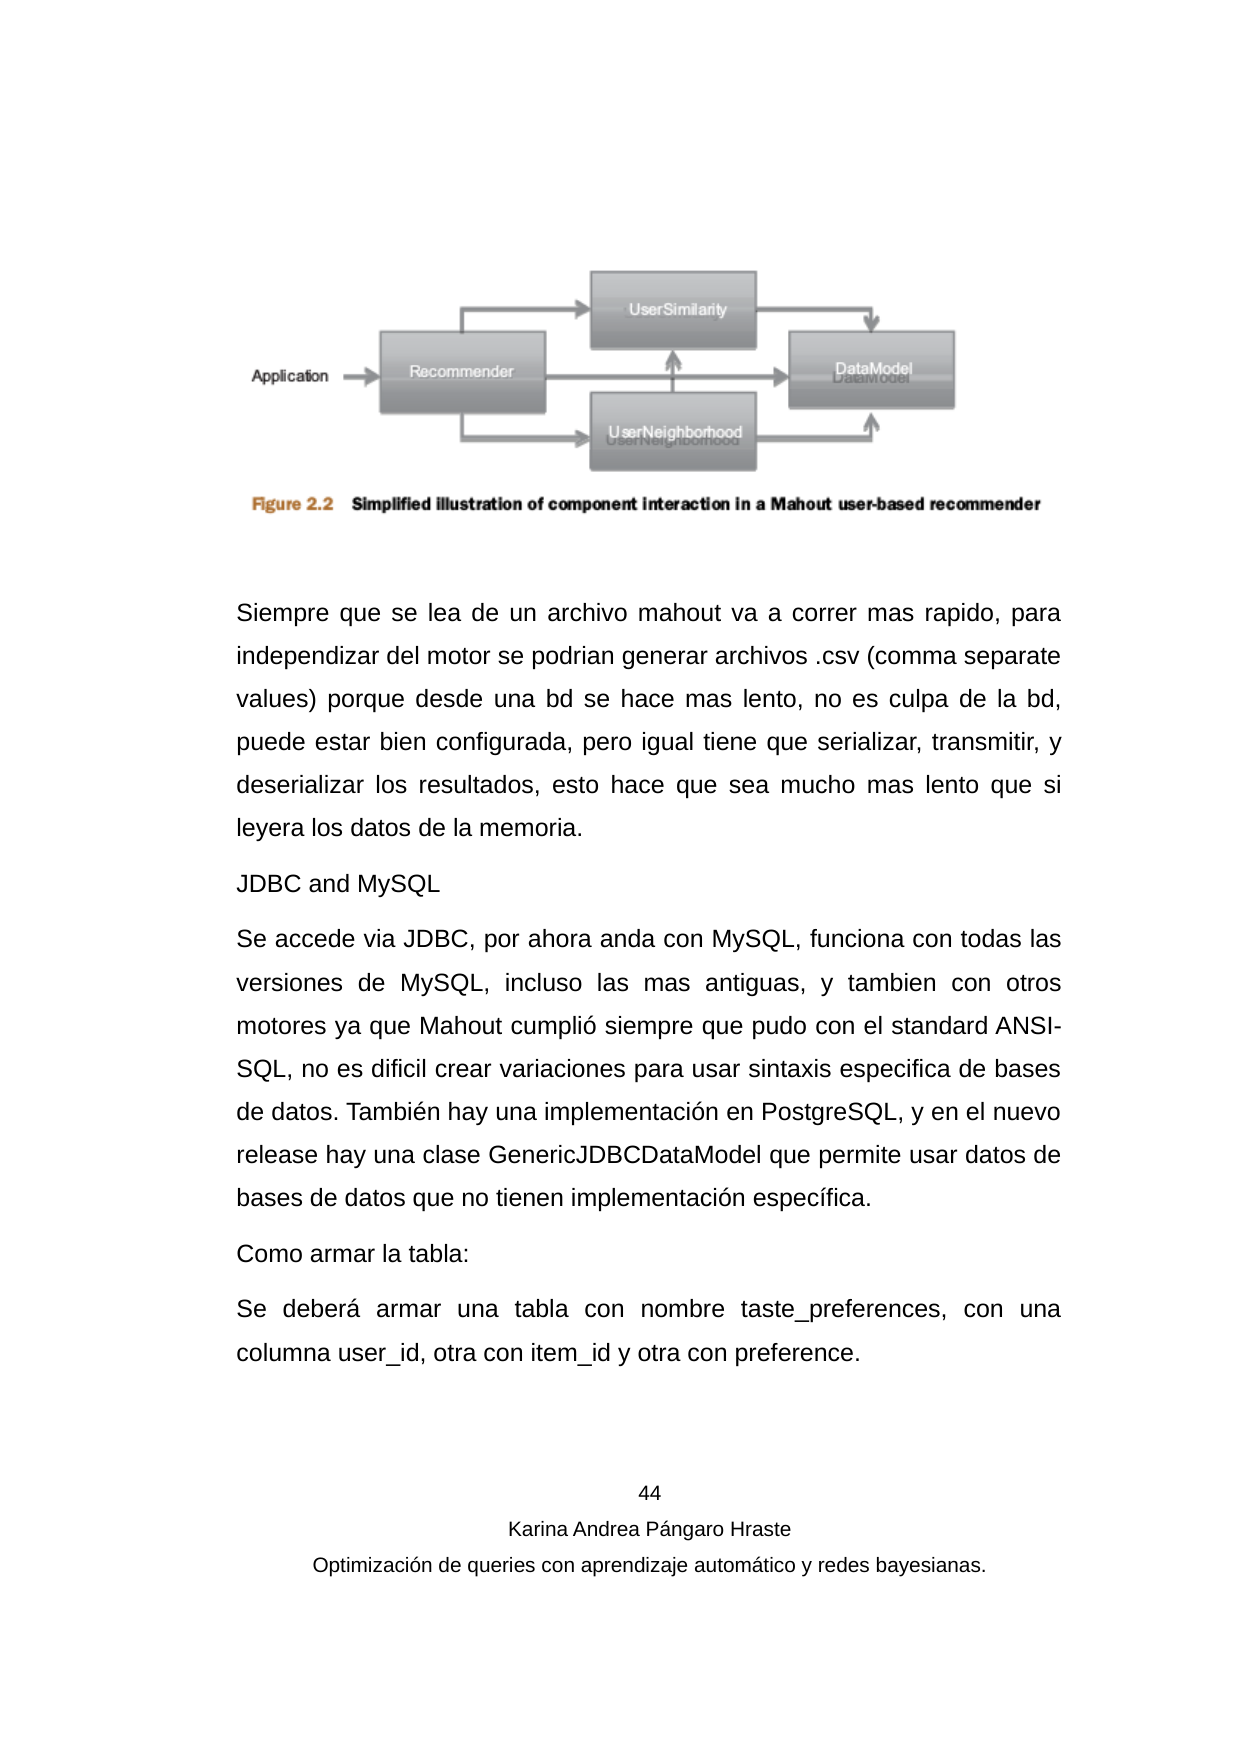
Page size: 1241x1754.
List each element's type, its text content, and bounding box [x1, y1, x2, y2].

text Como armar la tabla: [236, 1239, 1063, 1267]
text Siempre que se lea de un archivo mahout va a correr mas rapido, para independizar del motor se podrian generar archivos .csv (comma separate values) porque desde una bd se hace mas lento, no es culpa de la bd, puede estar bien configurada, pero igual tiene que serializar, transmitir, y deserializar los resultados, esto hace que sea mucho mas lento que si leyera los datos de la memoria. [236, 597, 1063, 842]
text JDBC and MySQL [236, 869, 1063, 897]
text Se deberá armar una tabla con nombre taste_preferences, con una columna user_id, otra con item_id y otra con preference. [236, 1294, 1063, 1366]
picture [236, 265, 1063, 528]
text Se accede via JDBC, por ahora anda con MySQL, funciona con todas las versiones de MySQL, incluso las mas antiguas, y tambien con otros motores ya que Mahout cumplió siempre que pudo con el standard ANSI-SQL, no es dificil crear variaciones para usar sintaxis especifica de bases de datos. También hay una implementación en PostgreSQL, y en el nuevo release hay una clase GenericJDBCDataModel que permite usar datos de bases de datos que no tienen implementación específica. [236, 924, 1063, 1212]
